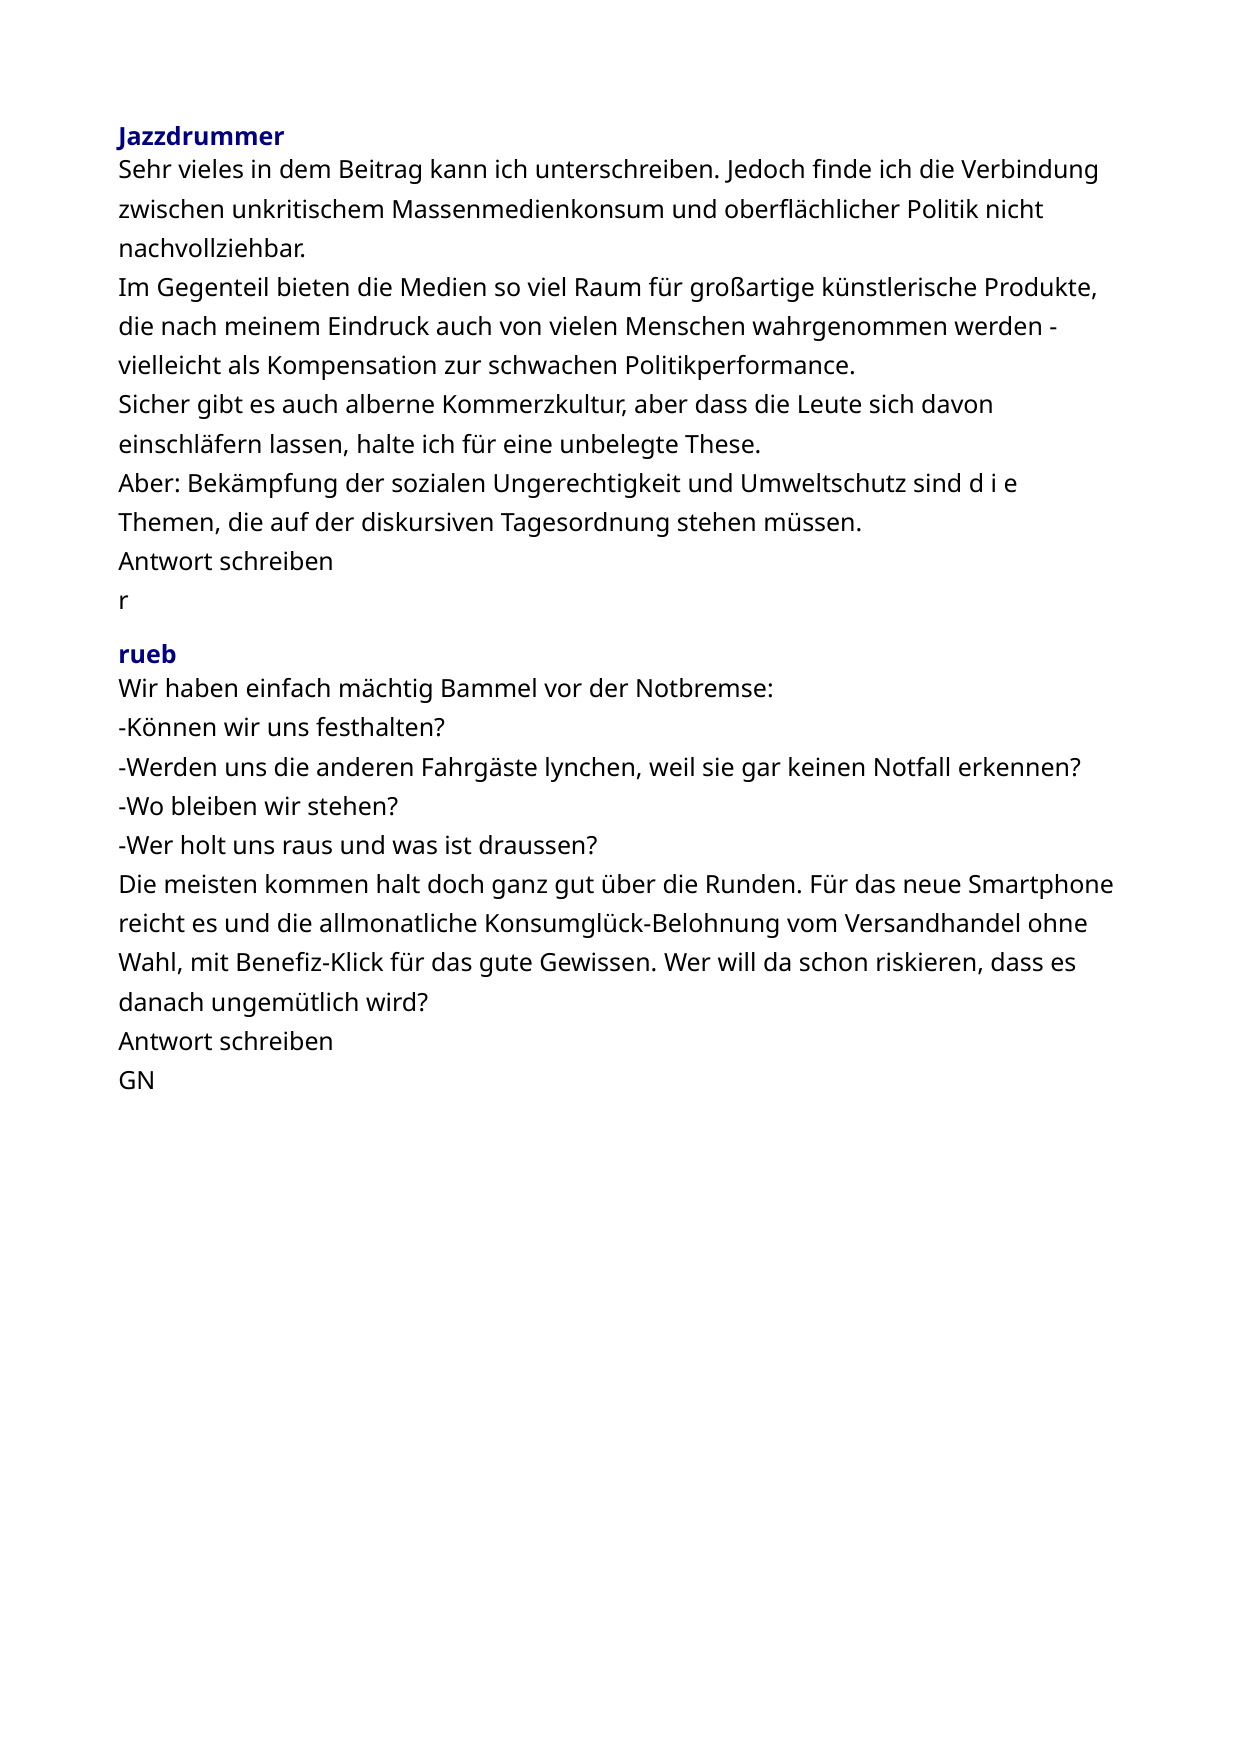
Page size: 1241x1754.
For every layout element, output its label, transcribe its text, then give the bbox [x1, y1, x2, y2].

text Sehr vieles in dem Beitrag kann ich unterschreiben. Jedoch finde ich die Verbindung zwischen unkritischem Massenmedienkonsum und oberflächlicher Politik nicht nachvollziehbar. Im Gegenteil bieten die Medien so viel Raum für großartige künstlerische Produkte, die nach meinem Eindruck auch von vielen Menschen wahrgenommen werden - vielleicht als Kompensation zur schwachen Politikperformance. Sicher gibt es auch alberne Kommerzkultur, aber dass die Leute sich davon einschläfern lassen, halte ich für eine unbelegte These. Aber: Bekämpfung der sozialen Ungerechtigkeit und Umweltschutz sind d i e Themen, die auf der diskursiven Tagesordnung stehen müssen. [118, 152, 1122, 539]
text Antwort schreiben [118, 1023, 1122, 1057]
text Wir haben einfach mächtig Bammel vor der Notbremse: -Können wir uns festhalten? -Werden uns die anderen Fahrgäste lynchen, weil sie gar keinen Notfall erkennen? -Wo bleiben wir stehen? -Wer holt uns raus und was ist draussen? Die meisten kommen halt doch ganz gut über die Runden. Für das neue Smartphone reicht es und die allmonatliche Konsumglück-Belohnung vom Versandhandel ohne Wahl, mit Benefiz-Klick für das gute Gewissen. Wer will da schon riskieren, dass es danach ungemütlich wird? [118, 671, 1122, 1018]
text GN [118, 1062, 1122, 1097]
subtitle rueb [118, 637, 1122, 671]
text r [118, 583, 1122, 617]
subtitle Jazzdrummer [118, 118, 1122, 152]
text Antwort schreiben [118, 544, 1122, 578]
